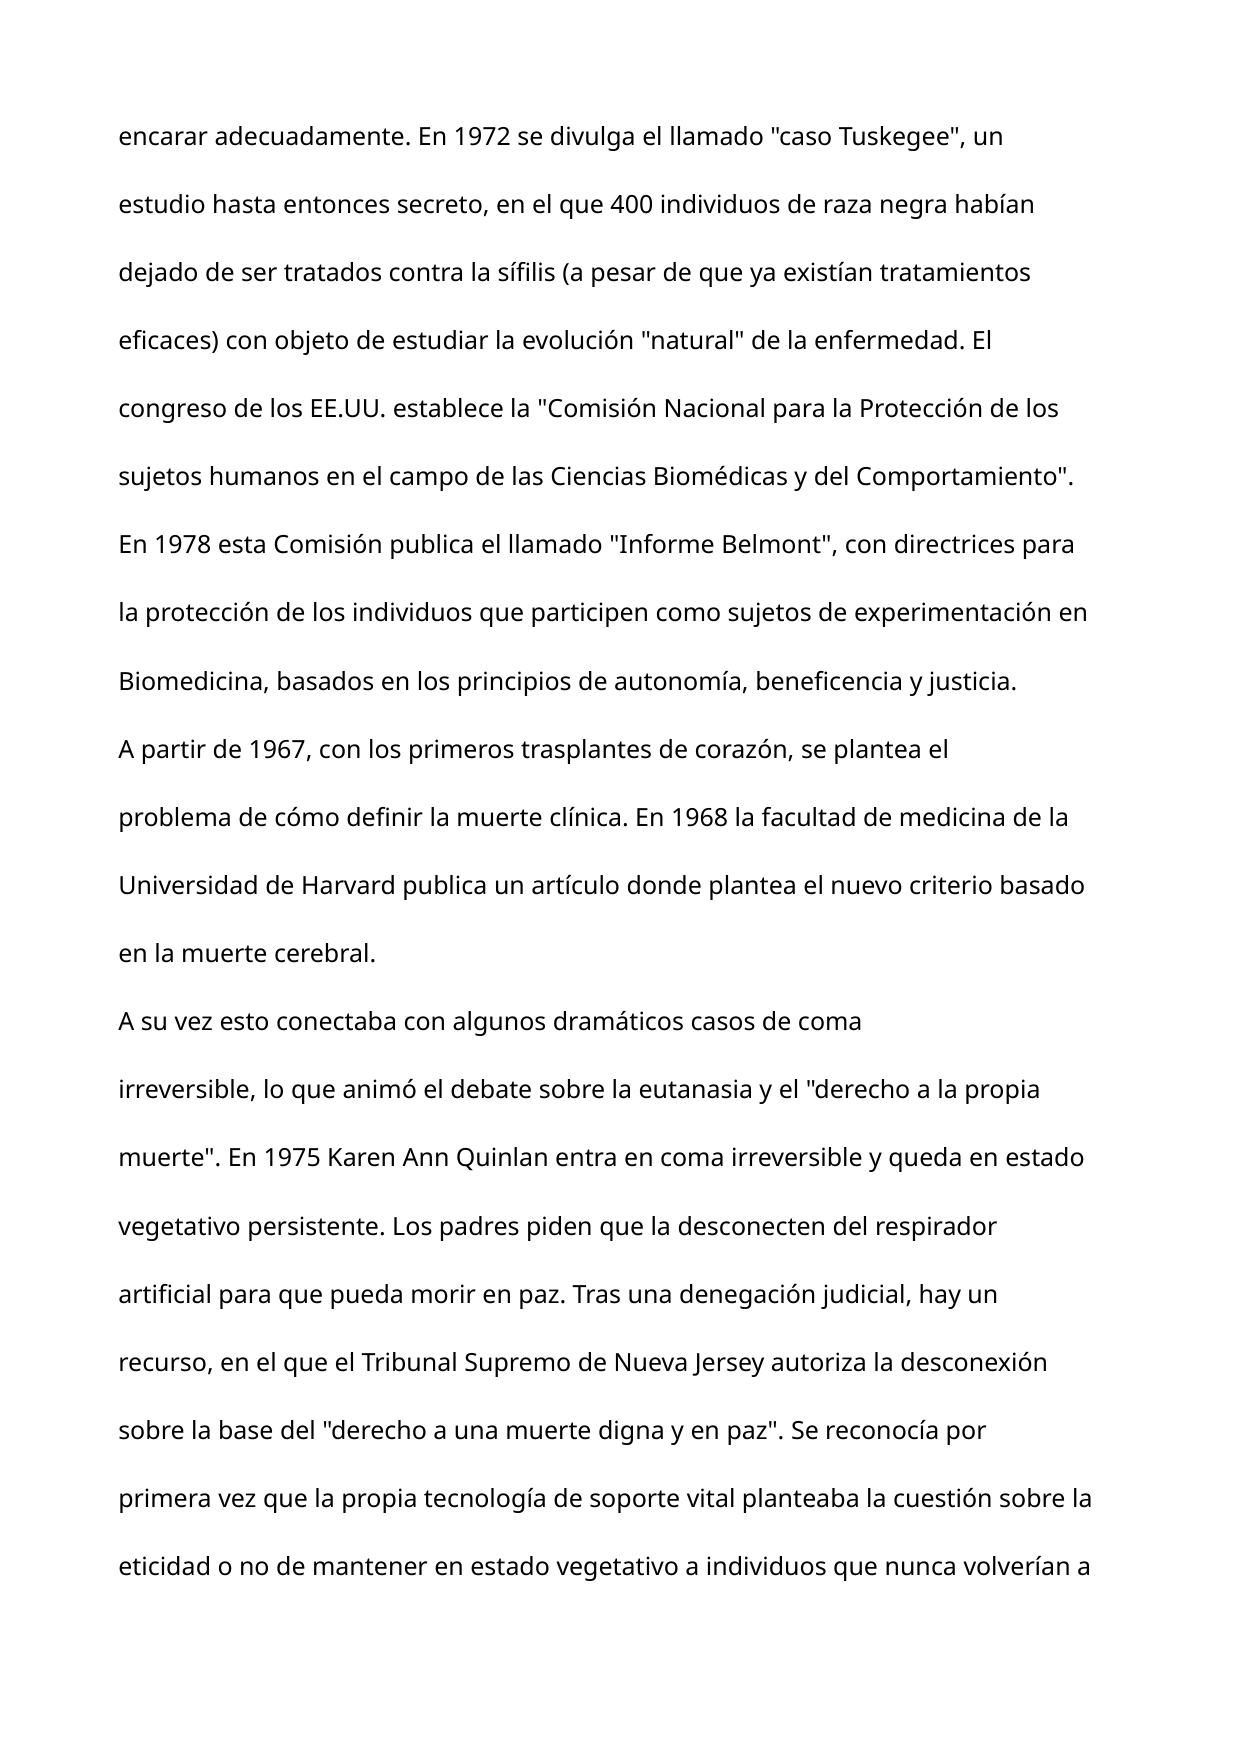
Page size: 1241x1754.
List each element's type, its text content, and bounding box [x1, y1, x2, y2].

text recurso, en el que el Tribunal Supremo de Nueva Jersey autoriza la desconexión [118, 1344, 1122, 1378]
text estudio hasta entonces secreto, en el que 400 individuos de raza negra habían [118, 186, 1122, 220]
text muerte". En 1975 Karen Ann Quinlan entra en coma irreversible y queda en estado [118, 1140, 1122, 1174]
text A partir de 1967, con los primeros trasplantes de corazón, se plantea el [118, 731, 1122, 765]
text sobre la base del "derecho a una muerte digna y en paz". Se reconocía por [118, 1412, 1122, 1447]
text congreso de los EE.UU. establece la "Comisión Nacional para la Protección de los [118, 391, 1122, 425]
text artificial para que pueda morir en paz. Tras una denegación judicial, hay un [118, 1276, 1122, 1310]
text en la muerte cerebral. [118, 936, 1122, 970]
text Universidad de Harvard publica un artículo donde plantea el nuevo criterio basado [118, 867, 1122, 902]
text sujetos humanos en el campo de las Ciencias Biomédicas y del Comportamiento". [118, 459, 1122, 493]
text la protección de los individuos que participen como sujetos de experimentación en [118, 595, 1122, 629]
text A su vez esto conectaba con algunos dramáticos casos de coma [118, 1004, 1122, 1038]
text dejado de ser tratados contra la sífilis (a pesar de que ya existían tratamientos [118, 254, 1122, 288]
text vegetativo persistente. Los padres piden que la desconecten del respirador [118, 1208, 1122, 1242]
text primera vez que la propia tecnología de soporte vital planteaba la cuestión sobre la [118, 1481, 1122, 1515]
text En 1978 esta Comisión publica el llamado "Informe Belmont", con directrices para [118, 527, 1122, 561]
text eficaces) con objeto de estudiar la evolución "natural" de la enfermedad. El [118, 322, 1122, 357]
text Biomedicina, basados en los principios de autonomía, beneficencia y justicia. [118, 663, 1122, 697]
text irreversible, lo que animó el debate sobre la eutanasia y el "derecho a la propia [118, 1072, 1122, 1106]
text eticidad o no de mantener en estado vegetativo a individuos que nunca volverían a [118, 1549, 1122, 1583]
text problema de cómo definir la muerte clínica. En 1968 la facultad de medicina de la [118, 799, 1122, 833]
text encarar adecuadamente. En 1972 se divulga el llamado "caso Tuskegee", un [118, 118, 1122, 152]
